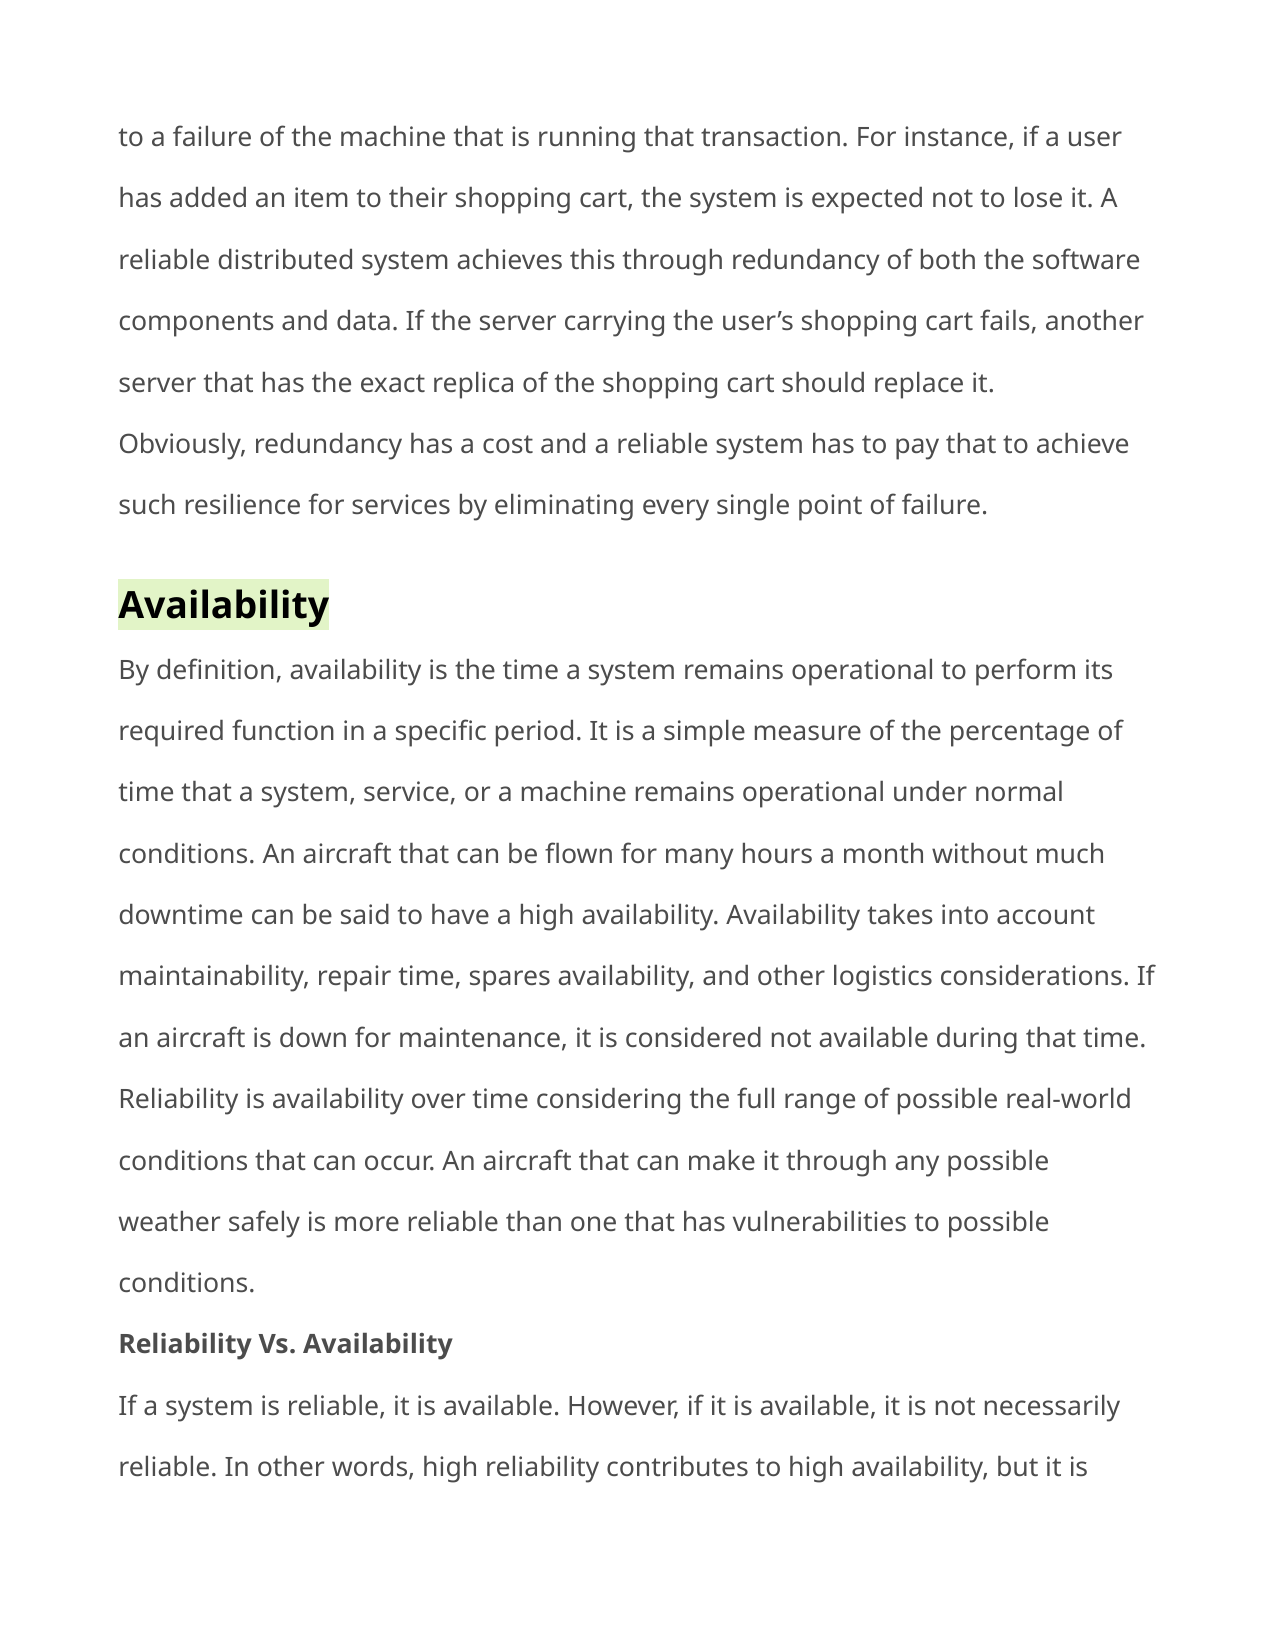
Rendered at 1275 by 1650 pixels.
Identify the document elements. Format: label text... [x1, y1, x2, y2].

text to a failure of the machine that is running that transaction. For instance, if a user has added an item to their shopping cart, the system is expected not to lose it. A reliable distributed system achieves this through redundancy of both the software components and data. If the server carrying the user’s shopping cart fails, another server that has the exact replica of the shopping cart should replace it. [118, 118, 1157, 400]
text By definition, availability is the time a system remains operational to perform its required function in a specific period. It is a simple measure of the percentage of time that a system, service, or a machine remains operational under normal conditions. An aircraft that can be flown for many hours a month without much downtime can be said to have a high availability. Availability takes into account maintainability, repair time, spares availability, and other logistics considerations. If an aircraft is down for maintenance, it is considered not available during that time. [118, 651, 1157, 1055]
subtitle Availability [118, 579, 1157, 630]
text Reliability is availability over time considering the full range of possible real-world conditions that can occur. An aircraft that can make it through any possible weather safely is more reliable than one that has vulnerabilities to possible conditions. [118, 1080, 1157, 1300]
text Obviously, redundancy has a cost and a reliable system has to pay that to achieve such resilience for services by eliminating every single point of failure. [118, 425, 1157, 522]
text Reliability Vs. Availability If a system is reliable, it is available. However, if it is available, it is not necessarily reliable. In other words, high reliability contributes to high availability, but it is [118, 1326, 1157, 1484]
